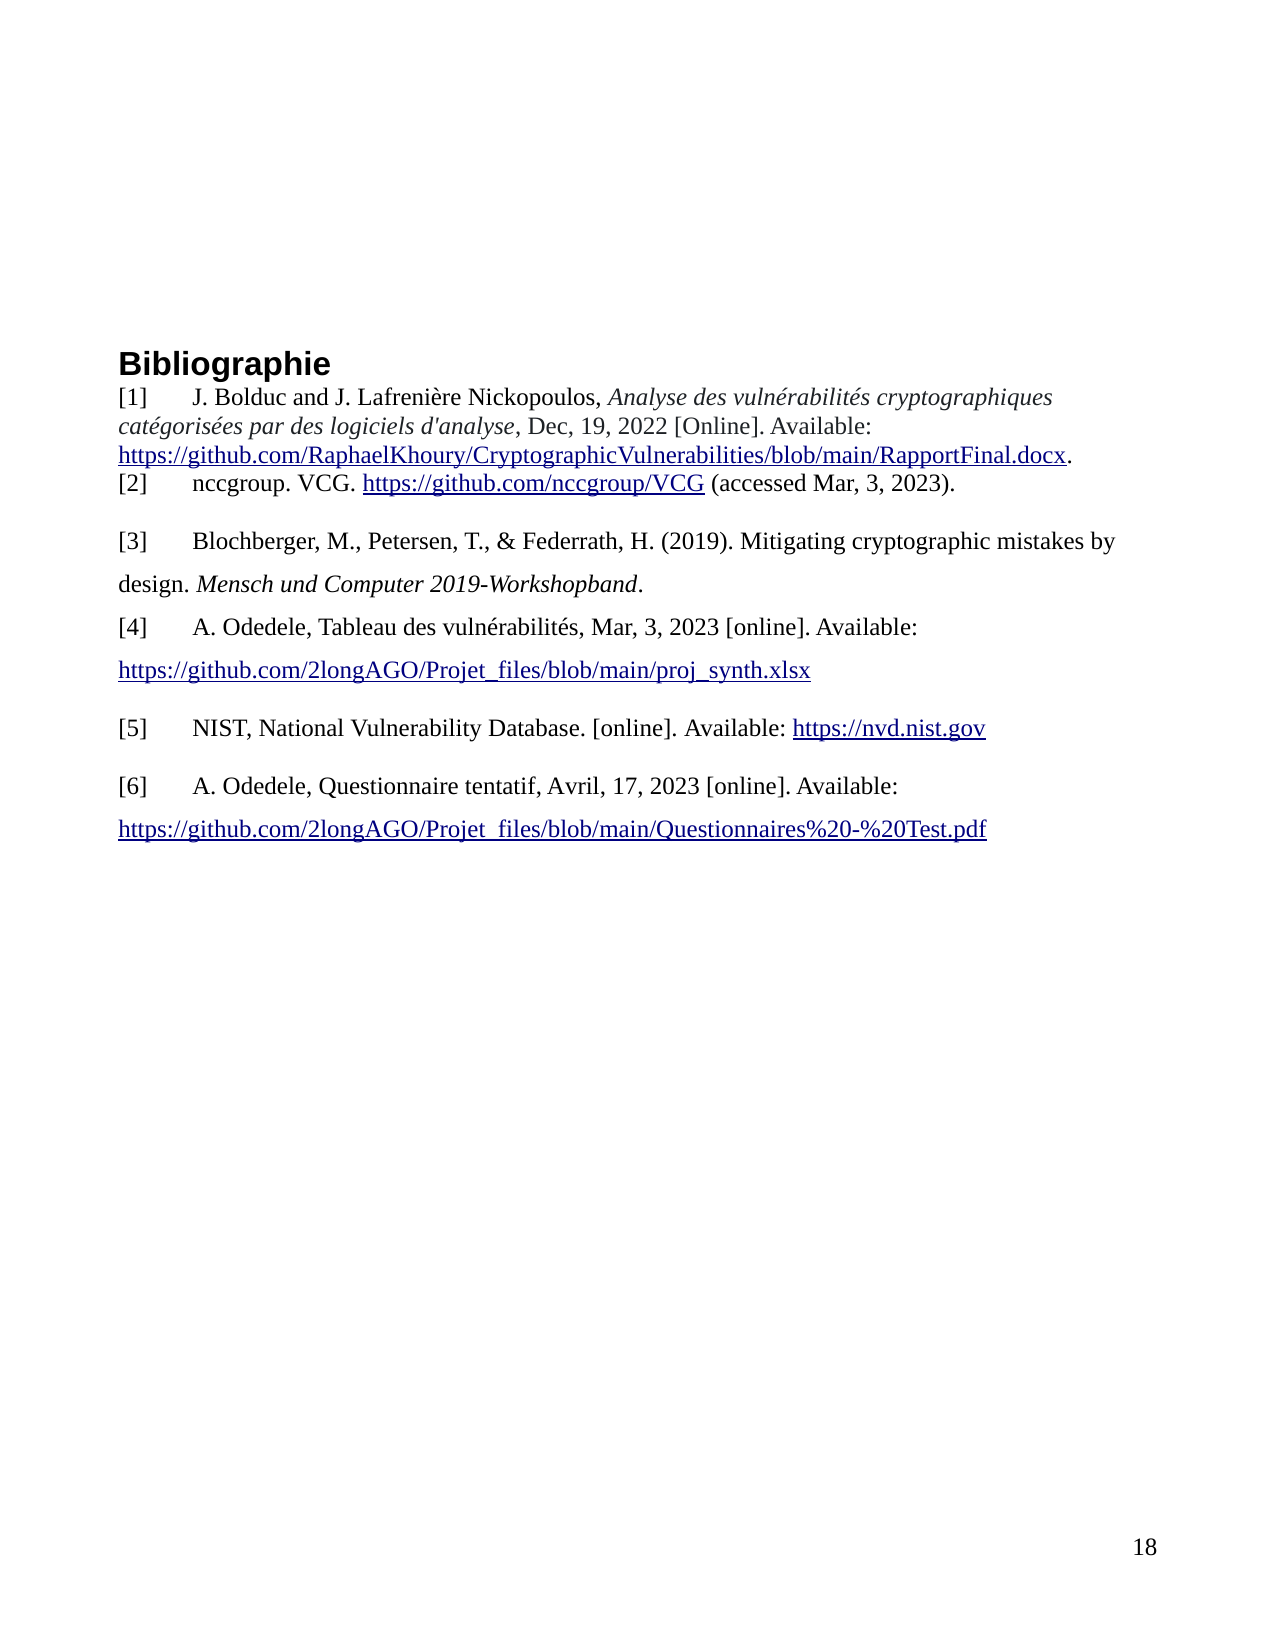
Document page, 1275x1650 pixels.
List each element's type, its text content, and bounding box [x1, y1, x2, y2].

text [1] J. Bolduc and J. Lafrenière Nickopoulos, Analyse des vulnérabilités cryptographiques catégorisées par des logiciels d'analyse, Dec, 19, 2022 [Online]. Available: https://github.com/RaphaelKhoury/CryptographicVulnerabilities/blob/main/RapportFinal.docx. [118, 382, 1157, 468]
text [3] Blochberger, M., Petersen, T., & Federrath, H. (2019). Mitigating cryptographic mistakes by design. Mensch und Computer 2019-Workshopband. [118, 526, 1157, 598]
text [2] nccgroup. VCG. https://github.com/nccgroup/VCG (accessed Mar, 3, 2023). [118, 468, 1157, 497]
subtitle Bibliographie [118, 344, 1157, 382]
text [6] A. Odedele, Questionnaire tentatif, Avril, 17, 2023 [online]. Available: https://github.com/2longAGO/Projet_files/blob/main/Questionnaires%20-%20Test.pdf [118, 771, 1157, 843]
text [5] NIST, National Vulnerability Database. [online]. Available: https://nvd.nist.gov [118, 713, 1157, 742]
text [4] A. Odedele, Tableau des vulnérabilités, Mar, 3, 2023 [online]. Available: https://github.com/2longAGO/Projet_files/blob/main/proj_synth.xlsx [118, 612, 1157, 684]
